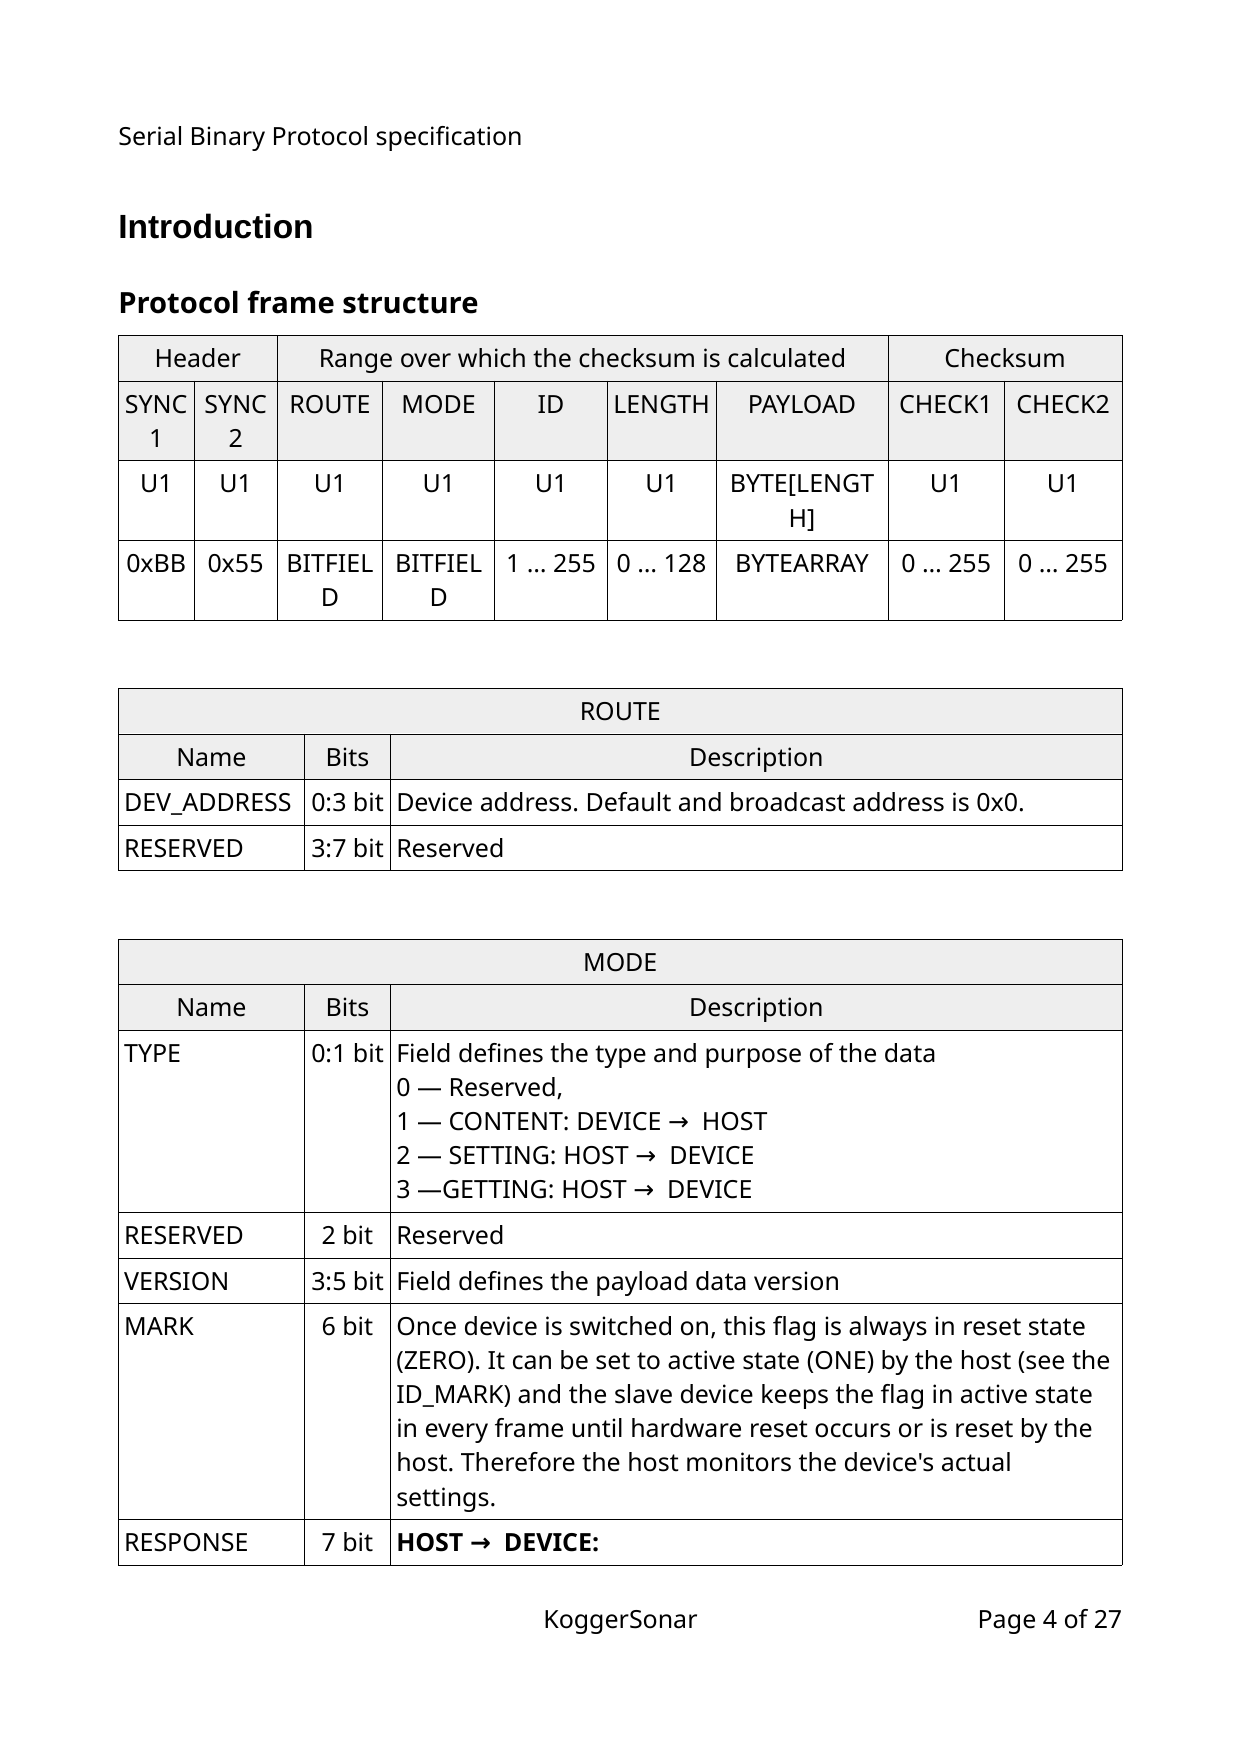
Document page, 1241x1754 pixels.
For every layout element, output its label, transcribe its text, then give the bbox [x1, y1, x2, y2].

table_cell 0:1 bit [305, 1031, 390, 1212]
table_cell MARK [119, 1304, 304, 1519]
table_cell ROUTE [278, 382, 382, 460]
table_header MODE [119, 940, 1122, 984]
table_cell SYNC2 [195, 382, 277, 460]
table_cell DEV_ADDRESS [119, 780, 304, 825]
table_header ROUTE [119, 689, 1122, 733]
table_cell RESERVED [119, 1213, 304, 1257]
table_cell Reserved [391, 1213, 1122, 1257]
table_cell 0xBB [119, 541, 194, 620]
table_cell U1 [889, 461, 1004, 540]
table_cell BYTEARRAY [717, 541, 888, 620]
table_header Checksum [889, 336, 1122, 381]
table_cell RESPONSE [119, 1520, 304, 1564]
table_cell SYNC1 [119, 382, 194, 460]
table_cell 0 … 255 [889, 541, 1004, 620]
table_cell LENGTH [608, 382, 716, 460]
table_cell U1 [195, 461, 277, 540]
table_cell U1 [383, 461, 494, 540]
table_header Range over which the checksum is calculated [278, 336, 888, 381]
table_cell ID [495, 382, 607, 460]
table_cell Description [391, 985, 1122, 1030]
table_cell Description [391, 735, 1122, 779]
table_cell Once device is switched on, this flag is always in reset state (ZERO). It can be set to active state (ONE) by the host (see the ID_MARK) and the slave device keeps the flag in active state in every frame until hardware reset occurs or is reset by the host. Therefore the host monitors the device's actual settings. [391, 1304, 1122, 1519]
table_cell PAYLOAD [717, 382, 888, 460]
table_cell BYTE[LENGTH] [717, 461, 888, 540]
table_cell MODE [383, 382, 494, 460]
table_cell RESERVED [119, 826, 304, 870]
table_cell CHECK2 [1005, 382, 1122, 460]
subtitle Introduction [118, 207, 1122, 245]
table_cell Name [119, 985, 304, 1030]
table_cell 0:3 bit [305, 780, 390, 825]
table_cell 1 … 255 [495, 541, 607, 620]
table_cell BITFIELD [383, 541, 494, 620]
table_cell 3:7 bit [305, 826, 390, 870]
table_cell 6 bit [305, 1304, 390, 1519]
table_cell 3:5 bit [305, 1259, 390, 1303]
table_cell Reserved [391, 826, 1122, 870]
table_cell 2 bit [305, 1213, 390, 1257]
table_cell CHECK1 [889, 382, 1004, 460]
subtitle Protocol frame structure [118, 283, 1122, 322]
table_cell U1 [1005, 461, 1122, 540]
table_cell U1 [495, 461, 607, 540]
table_cell Field defines the type and purpose of the data 0 — Reserved, 1 — CONTENT: DEVICE → HOST 2 — SETTING: HOST → DEVICE 3 —GETTING: HOST → DEVICE [391, 1031, 1122, 1212]
table_cell Bits [305, 735, 390, 779]
table_cell Name [119, 735, 304, 779]
table_cell Bits [305, 985, 390, 1030]
table_cell U1 [608, 461, 716, 540]
table_cell VERSION [119, 1259, 304, 1303]
table_cell Field defines the payload data version [391, 1259, 1122, 1303]
table_cell BITFIELD [278, 541, 382, 620]
table_cell U1 [119, 461, 194, 540]
table_cell Device address. Default and broadcast address is 0x0. [391, 780, 1122, 825]
table_cell U1 [278, 461, 382, 540]
table_cell 0x55 [195, 541, 277, 620]
table_cell TYPE [119, 1031, 304, 1212]
table_cell 7 bit [305, 1520, 390, 1564]
table_header Header [119, 336, 277, 381]
table_cell 0 … 128 [608, 541, 716, 620]
table_cell HOST → DEVICE: [391, 1520, 1122, 1564]
table_cell 0 … 255 [1005, 541, 1122, 620]
